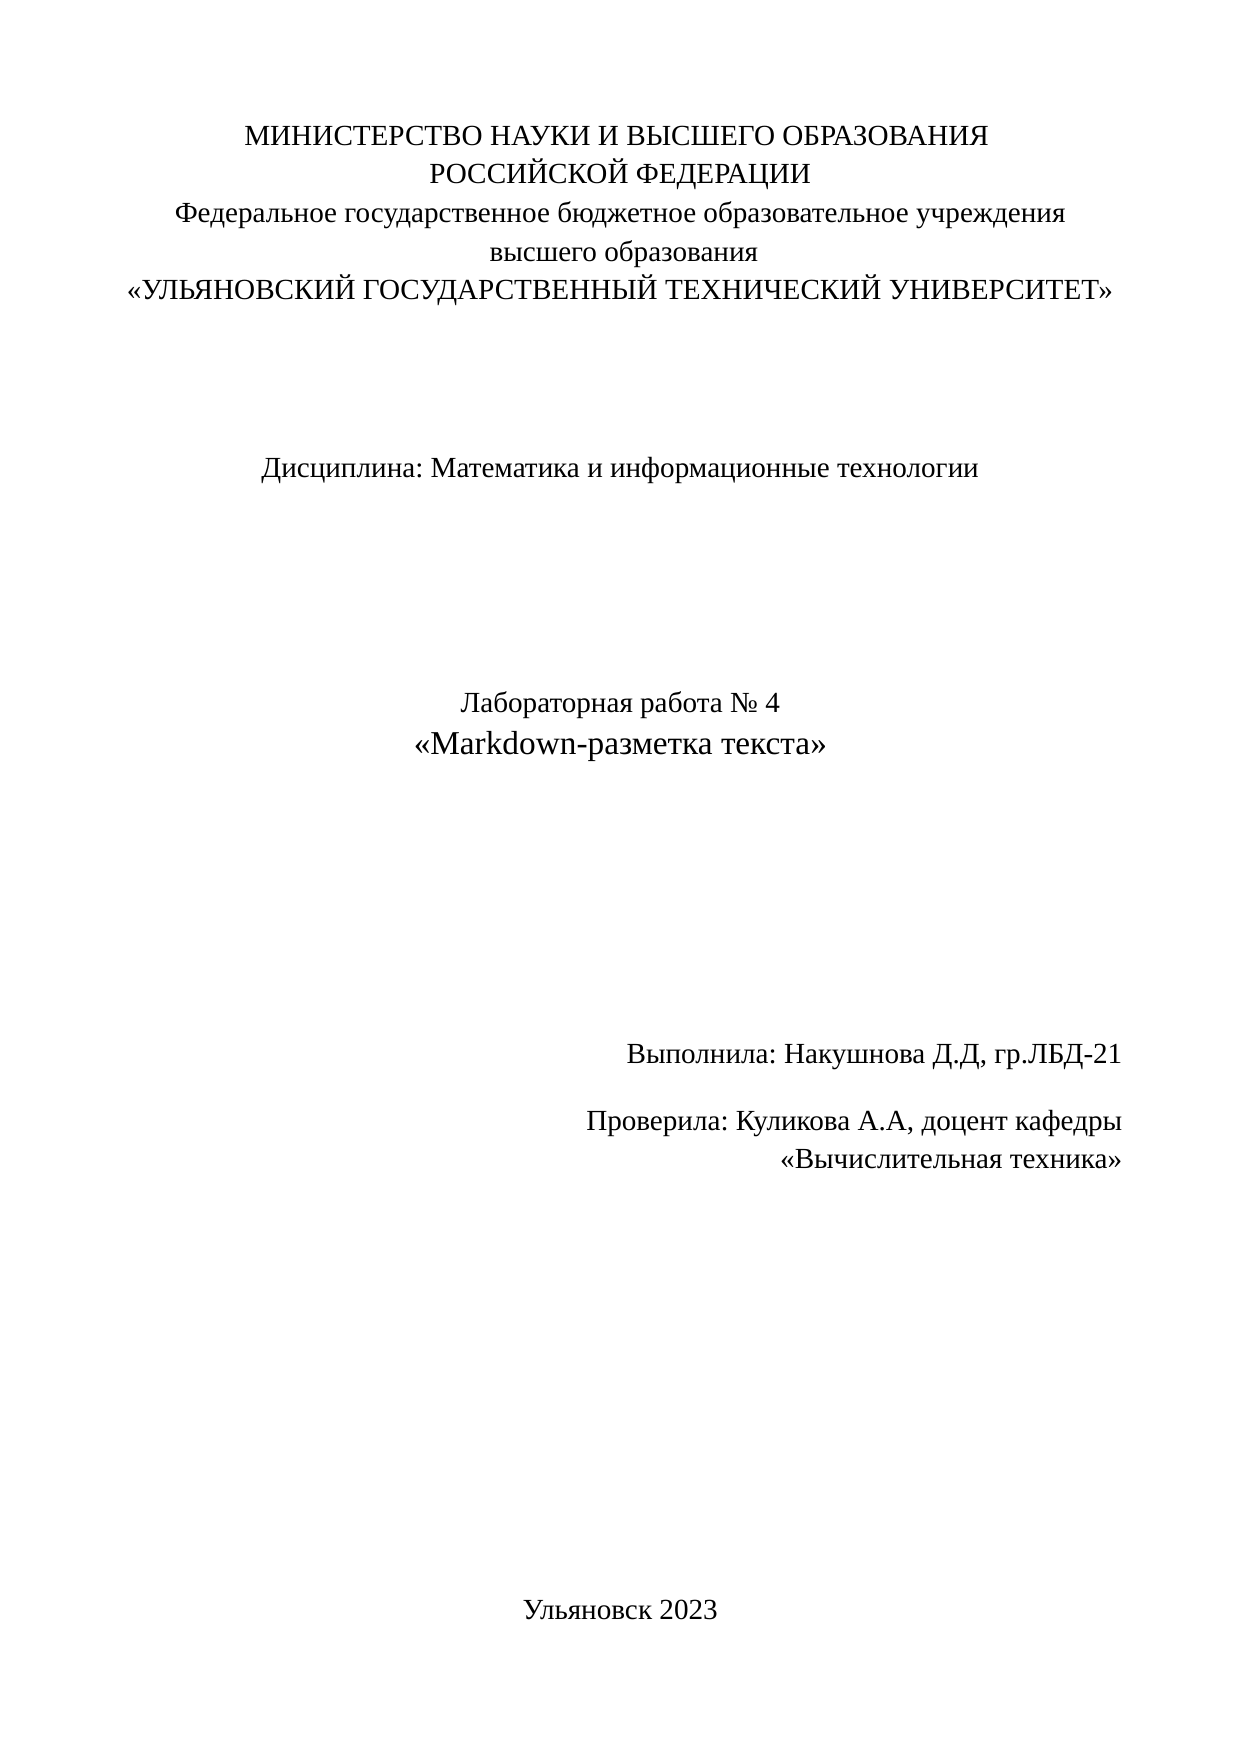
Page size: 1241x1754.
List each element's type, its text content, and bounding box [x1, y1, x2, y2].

text Федеральное государственное бюджетное образовательное учреждения [118, 195, 1122, 229]
text Выполнила: Накушнова Д.Д, гр.ЛБД-21 [118, 1036, 1122, 1069]
text Ульяновск 2023 [118, 1592, 1122, 1626]
text Лабораторная работа № 4 [118, 685, 1122, 718]
text Проверила: Куликова А.А, доцент кафедры «Вычислительная техника» [118, 1103, 1122, 1175]
text «Markdown-разметка текста» [118, 723, 1122, 762]
text высшего образования [118, 234, 1122, 267]
text РОССИЙСКОЙ ФЕДЕРАЦИИ [118, 157, 1122, 190]
text Дисциплина: Математика и информационные технологии [118, 450, 1122, 483]
text «УЛЬЯНОВСКИЙ ГОСУДАРСТВЕННЫЙ ТЕХНИЧЕСКИЙ УНИВЕРСИТЕТ» [118, 272, 1122, 306]
text МИНИСТЕРСТВО НАУКИ И ВЫСШЕГО ОБРАЗОВАНИЯ [118, 118, 1122, 152]
